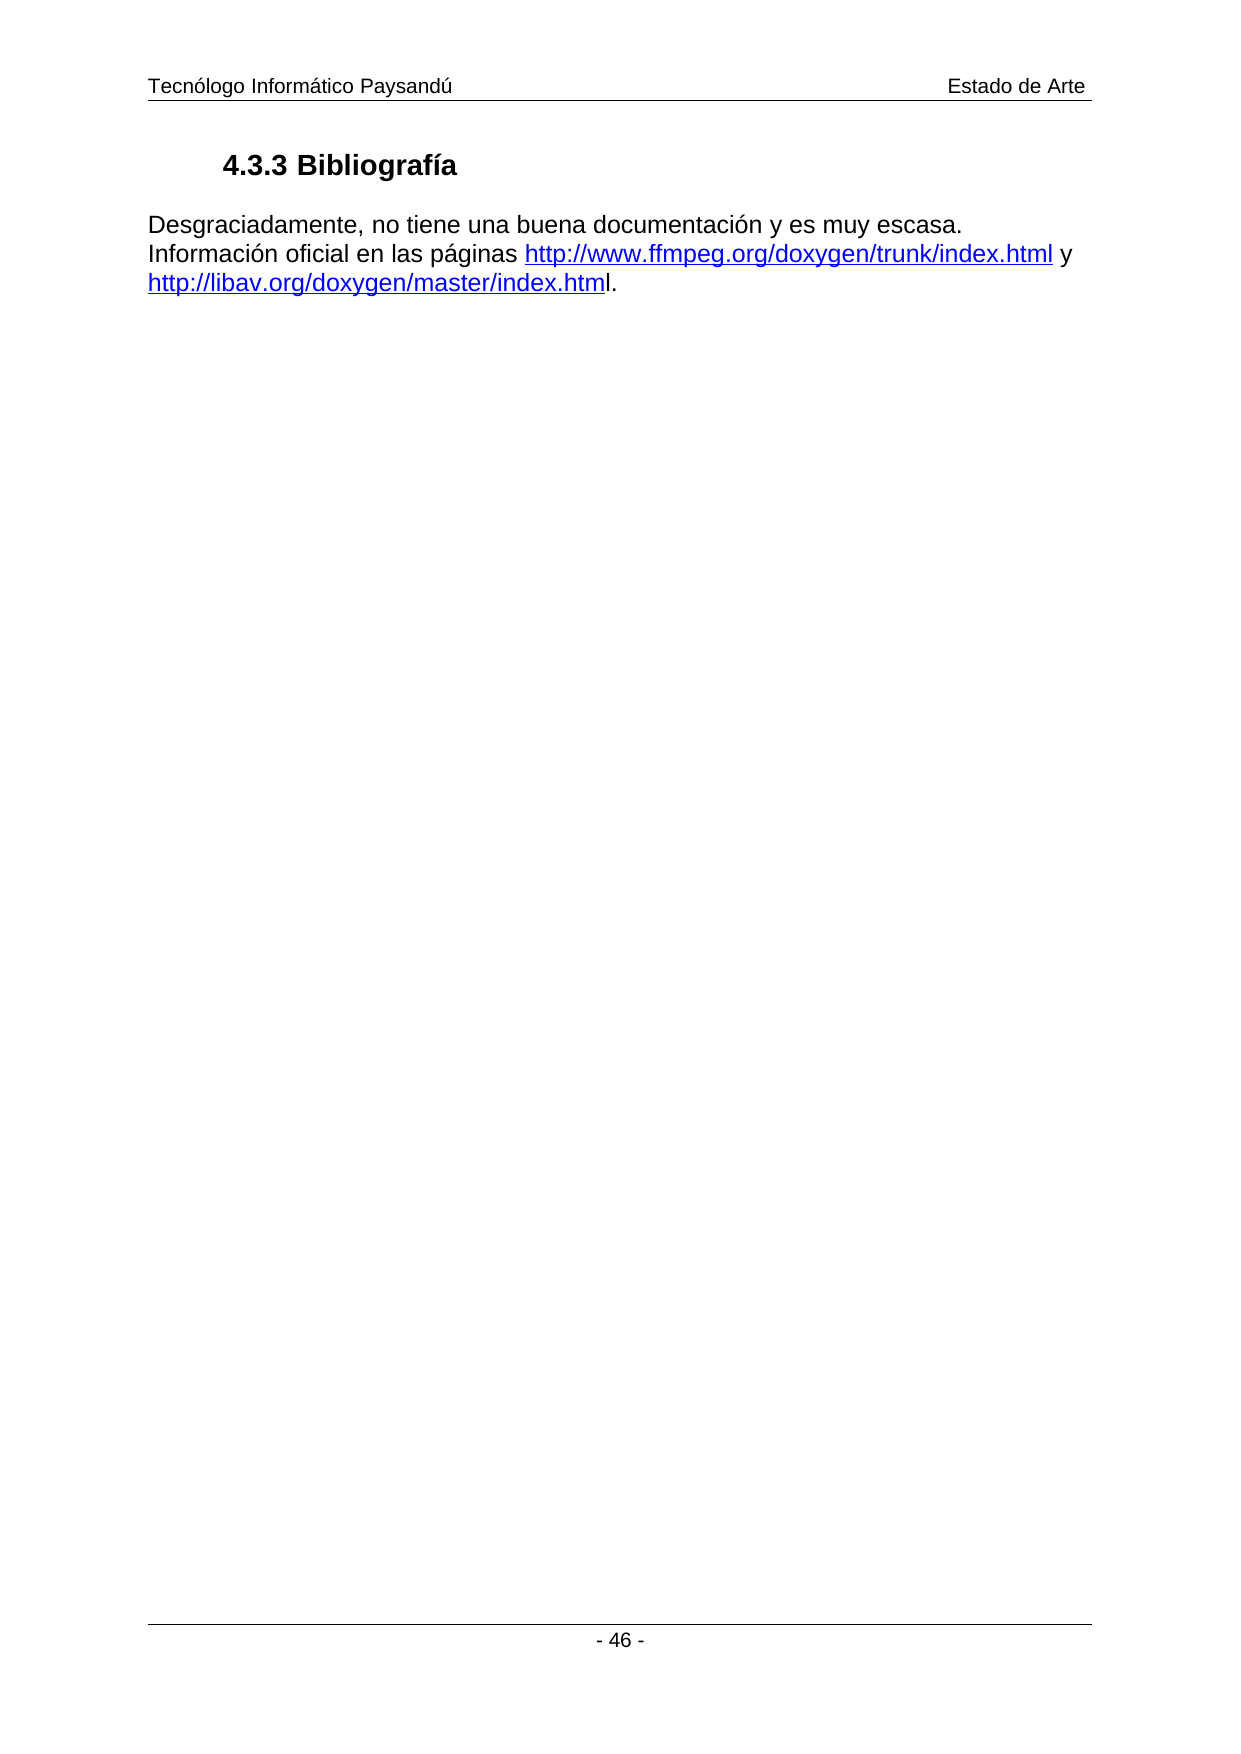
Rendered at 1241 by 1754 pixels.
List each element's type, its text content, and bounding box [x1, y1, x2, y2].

text Desgraciadamente, no tiene una buena documentación y es muy escasa. [148, 210, 1092, 239]
subtitle Bibliografía [223, 148, 1092, 181]
text Información oficial en las páginas http://www.ffmpeg.org/doxygen/trunk/index.html y http://libav.org/doxygen/master/index.html. [148, 239, 1092, 296]
